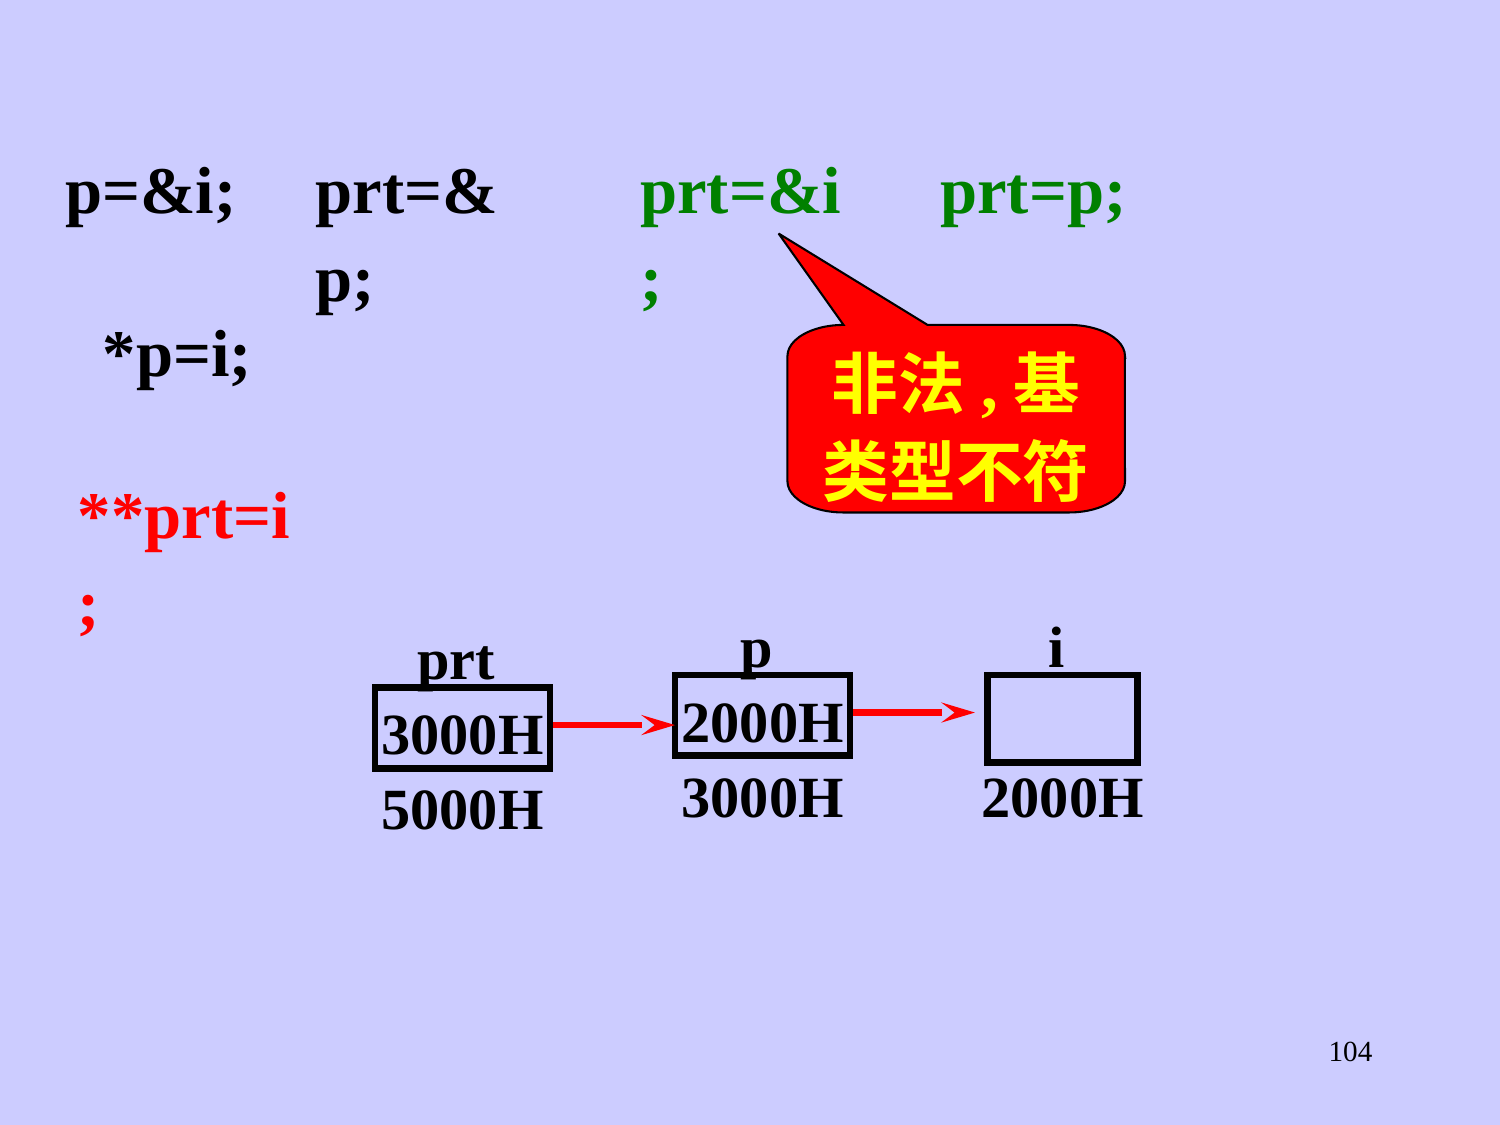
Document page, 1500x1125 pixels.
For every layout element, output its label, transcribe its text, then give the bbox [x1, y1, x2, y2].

text_box prt=p; [937, 137, 1213, 230]
text_box prt=&p; [329, 273, 340, 298]
text_box 2000H [962, 750, 1163, 831]
text_box 3000H [374, 687, 550, 762]
text_box *p=i; [99, 299, 326, 392]
text_box prt=&p; [312, 137, 538, 317]
text_box 5000H [362, 762, 563, 844]
text_box 非法,基类型不符 [778, 233, 1126, 513]
text_box 2000H [674, 675, 851, 750]
text_box prt=&i; [637, 137, 863, 317]
text_box p [687, 600, 826, 681]
text_box i [987, 600, 1126, 681]
text_box p=&i; [62, 137, 288, 230]
text_box 3000H [662, 750, 863, 831]
text_box [1074, 1025, 1388, 1101]
text_box prt [387, 612, 526, 694]
text_box **prt=i; [75, 462, 301, 642]
